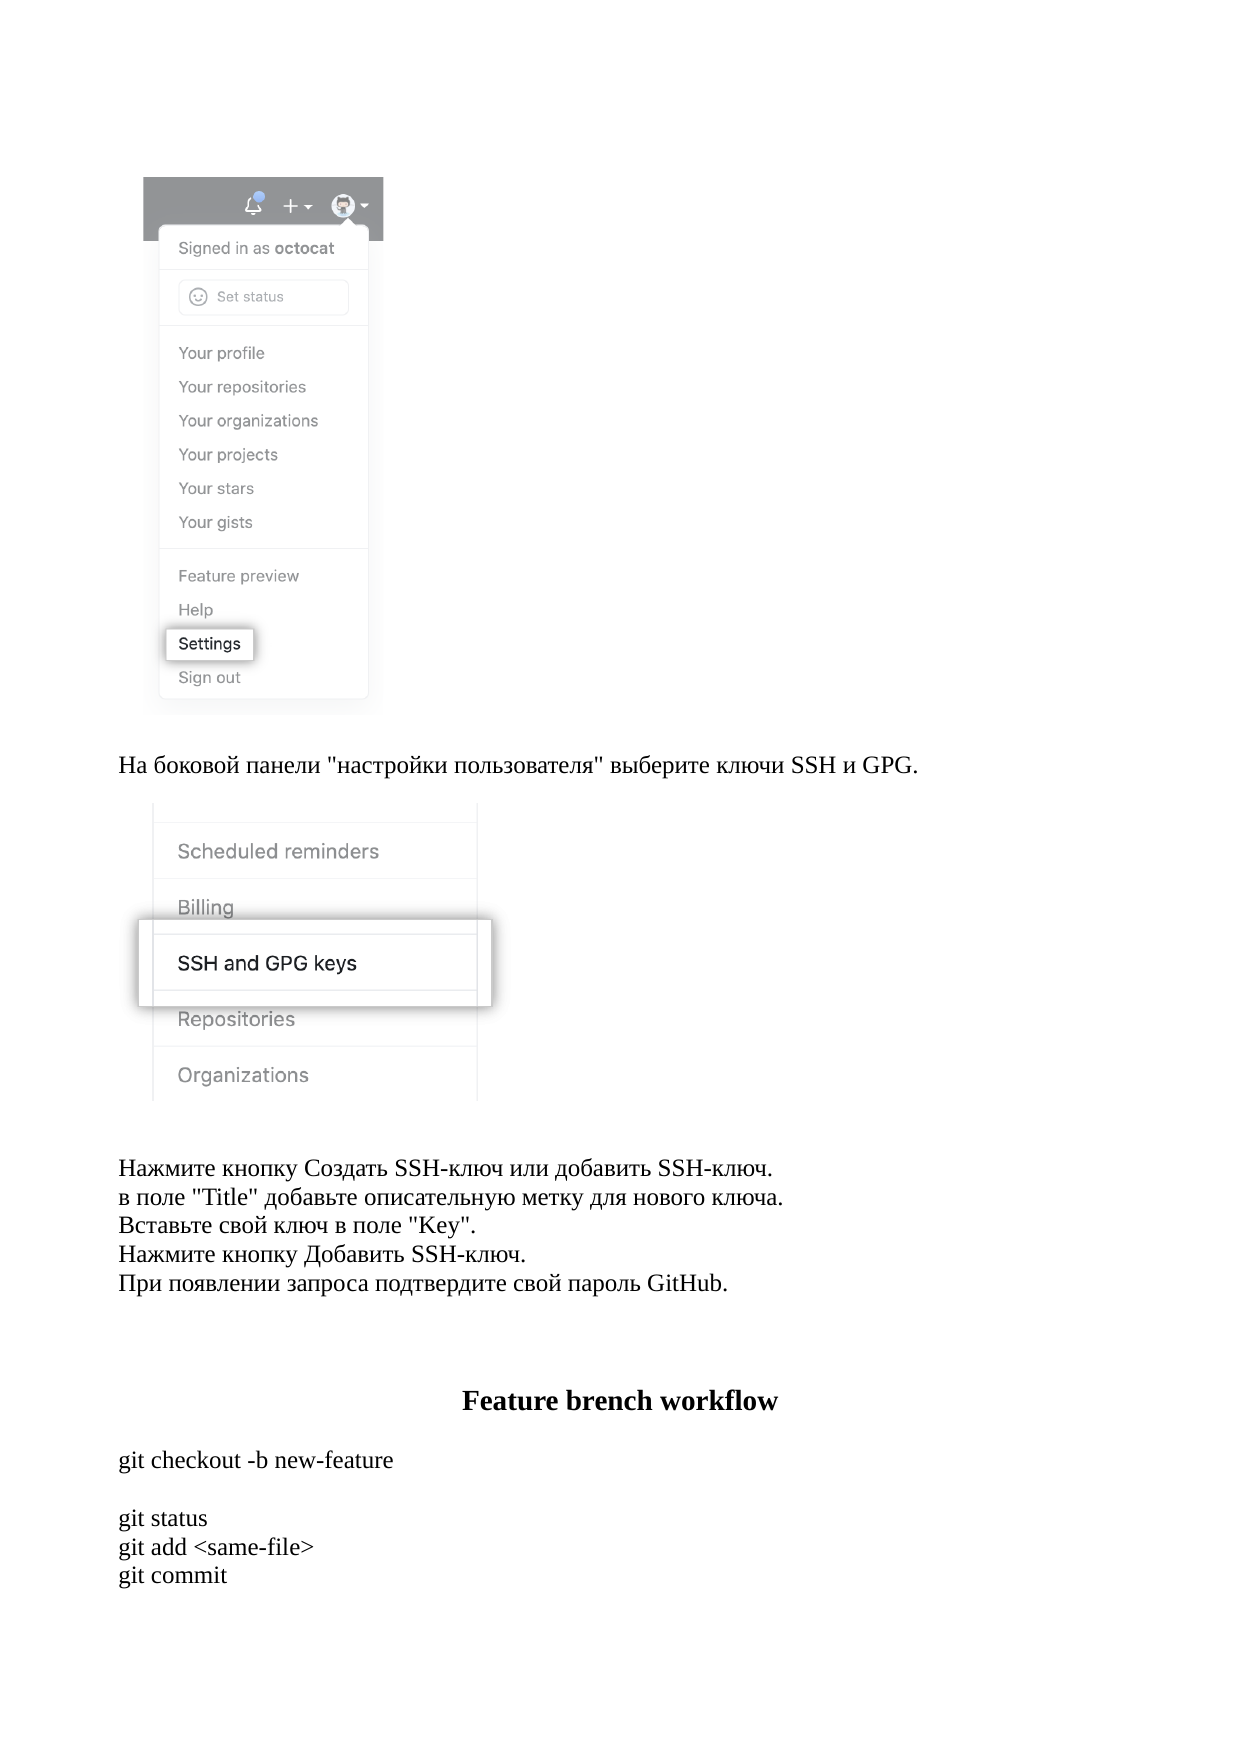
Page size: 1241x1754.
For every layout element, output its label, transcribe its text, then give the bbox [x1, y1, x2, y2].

text Вставьте свой ключ в поле "Key". [118, 1211, 1122, 1239]
text При появлении запроса подтвердите свой пароль GitHub. [118, 1268, 1122, 1297]
text Нажмите кнопку Добавить SSH-ключ. [118, 1239, 1122, 1268]
text git commit [118, 1560, 1122, 1589]
text На боковой панели "настройки пользователя" выберите ключи SSH и GPG. [118, 751, 1122, 779]
text git add <same-file> [118, 1532, 1122, 1560]
text git status [118, 1503, 1122, 1532]
text git checkout -b new-feature [118, 1445, 1122, 1474]
text Нажмите кнопку Создать SSH-ключ или добавить SSH-ключ. [118, 1153, 1122, 1182]
picture [118, 803, 513, 1101]
text Feature brench workflow [118, 1383, 1122, 1417]
picture [143, 177, 384, 715]
text в поле "Title" добавьте описательную метку для нового ключа. [118, 1182, 1122, 1211]
